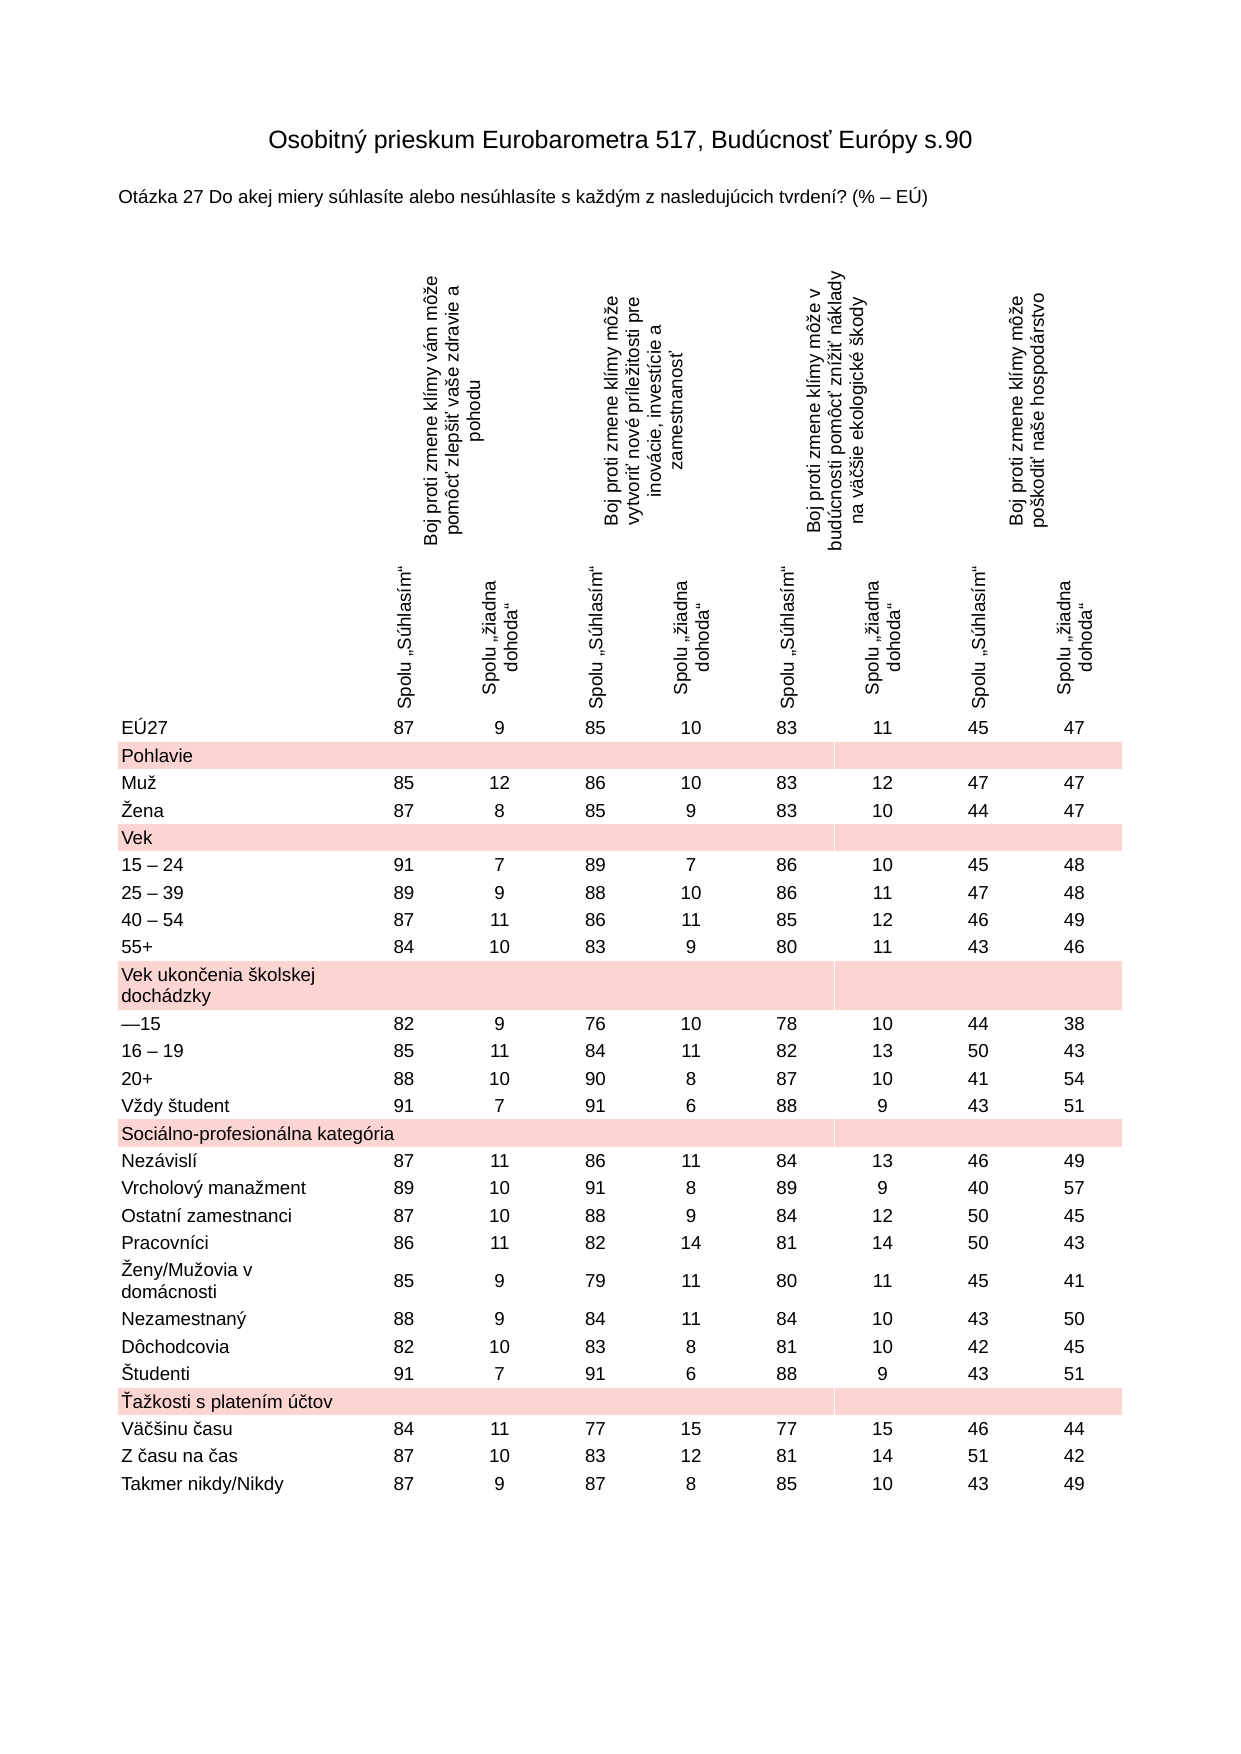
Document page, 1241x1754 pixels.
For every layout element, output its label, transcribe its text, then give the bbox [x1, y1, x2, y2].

table_cell [356, 742, 452, 769]
table_cell 11 [835, 1256, 930, 1305]
table_cell 9 [452, 1470, 547, 1497]
table_cell Spolu „žiadna dohoda“ [452, 562, 547, 714]
table_cell 81 [739, 1229, 834, 1256]
table_cell Vek ukončenia školskej dochádzky [118, 961, 356, 1010]
table_cell 12 [452, 769, 547, 796]
table_cell 8 [643, 1333, 739, 1360]
table_cell 46 [930, 1415, 1026, 1442]
table_cell 83 [547, 934, 643, 961]
table_cell 51 [1026, 1092, 1122, 1119]
table_cell [1026, 1388, 1122, 1415]
table_cell 9 [452, 1305, 547, 1333]
table_cell 8 [452, 796, 547, 824]
table_cell 88 [356, 1065, 452, 1092]
table_cell [643, 961, 739, 1010]
table_cell 84 [739, 1202, 834, 1229]
table_cell 80 [739, 1256, 834, 1305]
table_cell 79 [547, 1256, 643, 1305]
table_cell 50 [930, 1229, 1026, 1256]
table_cell 25 – 39 [118, 879, 356, 906]
table_cell Ženy/Mužovia v domácnosti [118, 1256, 356, 1305]
table_cell Spolu „Súhlasím“ [356, 562, 452, 714]
table_cell 11 [452, 1229, 547, 1256]
table_cell 47 [1026, 796, 1122, 824]
table_cell 51 [930, 1442, 1026, 1470]
table_cell [835, 742, 930, 769]
table_cell 45 [930, 1256, 1026, 1305]
table_cell 80 [739, 934, 834, 961]
table_cell 9 [643, 1202, 739, 1229]
table_cell 82 [356, 1333, 452, 1360]
table_cell Spolu „Súhlasím“ [547, 562, 643, 714]
table_cell 46 [1026, 934, 1122, 961]
table_cell 12 [835, 769, 930, 796]
table_cell 42 [1026, 1442, 1122, 1470]
table_cell 11 [835, 879, 930, 906]
table_cell 87 [739, 1065, 834, 1092]
table_cell 87 [356, 714, 452, 742]
table_cell 86 [547, 906, 643, 933]
table_cell 10 [452, 934, 547, 961]
table_cell 14 [643, 1229, 739, 1256]
table_cell 43 [930, 1092, 1026, 1119]
table_cell Nezávislí [118, 1147, 356, 1174]
table_header Boj proti zmene klímy môže vytvoriť nové príležitosti pre inovácie, investície a zamestnanosť [547, 260, 739, 562]
table_cell 6 [643, 1092, 739, 1119]
table_cell 91 [356, 851, 452, 879]
table_cell 83 [739, 769, 834, 796]
table_cell 46 [930, 906, 1026, 933]
table_cell 9 [452, 879, 547, 906]
table_cell 83 [739, 714, 834, 742]
table_cell 11 [643, 1037, 739, 1064]
table_cell 84 [356, 934, 452, 961]
table_cell [643, 742, 739, 769]
table_cell Pracovníci [118, 1229, 356, 1256]
table_cell 10 [835, 1470, 930, 1497]
table_cell 86 [547, 1147, 643, 1174]
table_cell [547, 742, 643, 769]
table_cell 42 [930, 1333, 1026, 1360]
table_cell 9 [835, 1360, 930, 1387]
table_cell 50 [930, 1037, 1026, 1064]
table_cell Takmer nikdy/Nikdy [118, 1470, 356, 1497]
table_cell [930, 742, 1026, 769]
table_cell [547, 1388, 643, 1415]
table_cell [547, 824, 643, 851]
table_cell 9 [452, 714, 547, 742]
table_cell 7 [643, 851, 739, 879]
table_cell 86 [739, 879, 834, 906]
table_cell 12 [835, 906, 930, 933]
table_cell 45 [1026, 1333, 1122, 1360]
table_cell Sociálno-profesionálna kategória [118, 1119, 643, 1147]
table_cell 43 [1026, 1037, 1122, 1064]
table_cell [643, 1119, 739, 1147]
table_cell 78 [739, 1010, 834, 1037]
table_cell 47 [930, 769, 1026, 796]
table_cell 91 [356, 1360, 452, 1387]
table_cell 7 [452, 1092, 547, 1119]
table_cell 15 – 24 [118, 851, 356, 879]
table_cell 89 [547, 851, 643, 879]
table_cell 44 [930, 1010, 1026, 1037]
table_cell 10 [835, 1065, 930, 1092]
table_cell 87 [356, 796, 452, 824]
table_cell Vek [118, 824, 356, 851]
table_cell —15 [118, 1010, 356, 1037]
table_cell 9 [643, 796, 739, 824]
table_cell 45 [1026, 1202, 1122, 1229]
table_cell 84 [547, 1037, 643, 1064]
table_cell 48 [1026, 879, 1122, 906]
table_cell 55+ [118, 934, 356, 961]
table_cell [739, 1388, 834, 1415]
table_cell 10 [835, 1305, 930, 1333]
table_cell Žena [118, 796, 356, 824]
table_cell 88 [739, 1092, 834, 1119]
table_cell 49 [1026, 906, 1122, 933]
text Otázka 27 Do akej miery súhlasíte alebo nesúhlasíte s každým z nasledujúcich tvrdení? (% – EÚ) [118, 186, 1122, 208]
table_cell 89 [356, 1174, 452, 1202]
table_cell [1026, 961, 1122, 1010]
table_cell 11 [835, 934, 930, 961]
table_cell 7 [452, 1360, 547, 1387]
table_cell 47 [930, 879, 1026, 906]
table_cell 10 [643, 1010, 739, 1037]
table_cell 6 [643, 1360, 739, 1387]
table_cell 91 [547, 1092, 643, 1119]
table_cell 89 [356, 879, 452, 906]
table_cell 91 [547, 1360, 643, 1387]
table_cell 11 [643, 1147, 739, 1174]
table_cell Nezamestnaný [118, 1305, 356, 1333]
table_cell 87 [356, 906, 452, 933]
table_cell 83 [547, 1333, 643, 1360]
table_cell 15 [835, 1415, 930, 1442]
table_cell 84 [739, 1147, 834, 1174]
table_cell 16 – 19 [118, 1037, 356, 1064]
table_cell 10 [835, 1333, 930, 1360]
table_cell 11 [452, 1147, 547, 1174]
table_cell [835, 1119, 930, 1147]
table_cell 43 [930, 1470, 1026, 1497]
table_cell 82 [547, 1229, 643, 1256]
table_cell 9 [835, 1174, 930, 1202]
table_cell 85 [356, 769, 452, 796]
table_cell 12 [643, 1442, 739, 1470]
table_cell 44 [1026, 1415, 1122, 1442]
table_cell 43 [930, 1305, 1026, 1333]
table_cell 85 [547, 714, 643, 742]
table_cell [452, 961, 547, 1010]
table_cell 49 [1026, 1470, 1122, 1497]
table_cell 82 [739, 1037, 834, 1064]
table_cell 85 [739, 1470, 834, 1497]
table_cell 11 [643, 906, 739, 933]
table_cell 49 [1026, 1147, 1122, 1174]
table_cell [930, 824, 1026, 851]
table_cell 44 [930, 796, 1026, 824]
table_cell Pohlavie [118, 742, 356, 769]
table_cell 40 – 54 [118, 906, 356, 933]
table_cell 85 [356, 1256, 452, 1305]
table_cell 10 [452, 1174, 547, 1202]
table_cell 83 [547, 1442, 643, 1470]
table_cell 54 [1026, 1065, 1122, 1092]
table_cell 10 [452, 1202, 547, 1229]
table_cell 43 [930, 1360, 1026, 1387]
table_cell 88 [356, 1305, 452, 1333]
table_cell Vrcholový manažment [118, 1174, 356, 1202]
table_cell 11 [452, 906, 547, 933]
table_cell 11 [452, 1037, 547, 1064]
table_cell 88 [739, 1360, 834, 1387]
table_cell 11 [643, 1305, 739, 1333]
table_cell 88 [547, 1202, 643, 1229]
table_cell 12 [835, 1202, 930, 1229]
table_cell 20+ [118, 1065, 356, 1092]
table_cell 91 [547, 1174, 643, 1202]
table_cell 87 [356, 1442, 452, 1470]
table_cell 85 [547, 796, 643, 824]
table_cell [739, 824, 834, 851]
table_cell 10 [835, 1010, 930, 1037]
table_cell 10 [452, 1333, 547, 1360]
table_cell 11 [835, 714, 930, 742]
table_cell 85 [739, 906, 834, 933]
table_cell 84 [739, 1305, 834, 1333]
table_cell 76 [547, 1010, 643, 1037]
table_cell Študenti [118, 1360, 356, 1387]
table_cell 81 [739, 1333, 834, 1360]
table_cell 13 [835, 1037, 930, 1064]
table_cell 77 [547, 1415, 643, 1442]
table_cell EÚ27 [118, 714, 356, 742]
table_cell [835, 961, 930, 1010]
table_cell 85 [356, 1037, 452, 1064]
table_cell 9 [835, 1092, 930, 1119]
table_header [118, 260, 356, 562]
table_cell 10 [835, 851, 930, 879]
table_cell [930, 1388, 1026, 1415]
table_cell 48 [1026, 851, 1122, 879]
table_cell [452, 742, 547, 769]
table_cell [739, 742, 834, 769]
table_cell 47 [1026, 769, 1122, 796]
table_cell 90 [547, 1065, 643, 1092]
table_cell 38 [1026, 1010, 1122, 1037]
table_cell [643, 1388, 739, 1415]
table_cell Spolu „Súhlasím“ [930, 562, 1026, 714]
table_cell 11 [452, 1415, 547, 1442]
table_cell 10 [452, 1065, 547, 1092]
table_cell 57 [1026, 1174, 1122, 1202]
table_cell 40 [930, 1174, 1026, 1202]
table_cell 86 [739, 851, 834, 879]
table_cell 41 [930, 1065, 1026, 1092]
table_cell 84 [356, 1415, 452, 1442]
table_cell Dôchodcovia [118, 1333, 356, 1360]
table_cell 41 [1026, 1256, 1122, 1305]
table_cell 10 [643, 769, 739, 796]
table_cell 11 [643, 1256, 739, 1305]
table_header Boj proti zmene klímy môže v budúcnosti pomôcť znížiť náklady na väčšie ekologické škody [739, 260, 930, 562]
table_cell [1026, 824, 1122, 851]
table_cell 8 [643, 1065, 739, 1092]
table_cell [930, 1119, 1026, 1147]
table_cell 45 [930, 714, 1026, 742]
table_cell [643, 824, 739, 851]
table_cell [1026, 1119, 1122, 1147]
table_cell 45 [930, 851, 1026, 879]
table_cell [930, 961, 1026, 1010]
table_cell Väčšinu času [118, 1415, 356, 1442]
table_cell 8 [643, 1470, 739, 1497]
table_cell Muž [118, 769, 356, 796]
table_cell [835, 824, 930, 851]
table_cell 9 [452, 1010, 547, 1037]
table_cell 10 [835, 796, 930, 824]
table_cell 13 [835, 1147, 930, 1174]
table_cell Ťažkosti s platením účtov [118, 1388, 547, 1415]
table_cell Spolu „Súhlasím“ [739, 562, 834, 714]
table_cell 46 [930, 1147, 1026, 1174]
table_cell 82 [356, 1010, 452, 1037]
table_cell Spolu „žiadna dohoda“ [835, 562, 930, 714]
table_cell 14 [835, 1229, 930, 1256]
table_cell 7 [452, 851, 547, 879]
table_cell 50 [1026, 1305, 1122, 1333]
table_cell [547, 961, 643, 1010]
table_cell [356, 961, 452, 1010]
table_cell 84 [547, 1305, 643, 1333]
table_cell 91 [356, 1092, 452, 1119]
table_cell 88 [547, 879, 643, 906]
table_cell Spolu „žiadna dohoda“ [1026, 562, 1122, 714]
table_cell Vždy študent [118, 1092, 356, 1119]
table_cell 10 [643, 714, 739, 742]
table_cell 10 [452, 1442, 547, 1470]
table_cell [452, 824, 547, 851]
table_cell 87 [356, 1147, 452, 1174]
table_header Boj proti zmene klímy môže poškodiť naše hospodárstvo [930, 260, 1122, 562]
table_cell 9 [452, 1256, 547, 1305]
table_cell [1026, 742, 1122, 769]
table_cell 83 [739, 796, 834, 824]
table_cell 77 [739, 1415, 834, 1442]
table_cell [739, 1119, 834, 1147]
table_cell Z času na čas [118, 1442, 356, 1470]
table_cell 87 [547, 1470, 643, 1497]
table_cell 86 [547, 769, 643, 796]
table_cell 15 [643, 1415, 739, 1442]
table_cell 87 [356, 1470, 452, 1497]
table_cell 8 [643, 1174, 739, 1202]
table_cell 50 [930, 1202, 1026, 1229]
table_cell 51 [1026, 1360, 1122, 1387]
table_header Boj proti zmene klímy vám môže pomôcť zlepšiť vaše zdravie a pohodu [356, 260, 547, 562]
table_cell 47 [1026, 714, 1122, 742]
table_cell Ostatní zamestnanci [118, 1202, 356, 1229]
table_cell Spolu „žiadna dohoda“ [643, 562, 739, 714]
table_cell 87 [356, 1202, 452, 1229]
table_cell [835, 1388, 930, 1415]
table_cell 9 [643, 934, 739, 961]
table_cell 10 [643, 879, 739, 906]
table_cell 14 [835, 1442, 930, 1470]
table_cell [356, 824, 452, 851]
table_cell 43 [930, 934, 1026, 961]
table_cell 86 [356, 1229, 452, 1256]
table_cell [118, 562, 356, 714]
table_cell 43 [1026, 1229, 1122, 1256]
table_cell 89 [739, 1174, 834, 1202]
table_cell [739, 961, 834, 1010]
table_cell 81 [739, 1442, 834, 1470]
